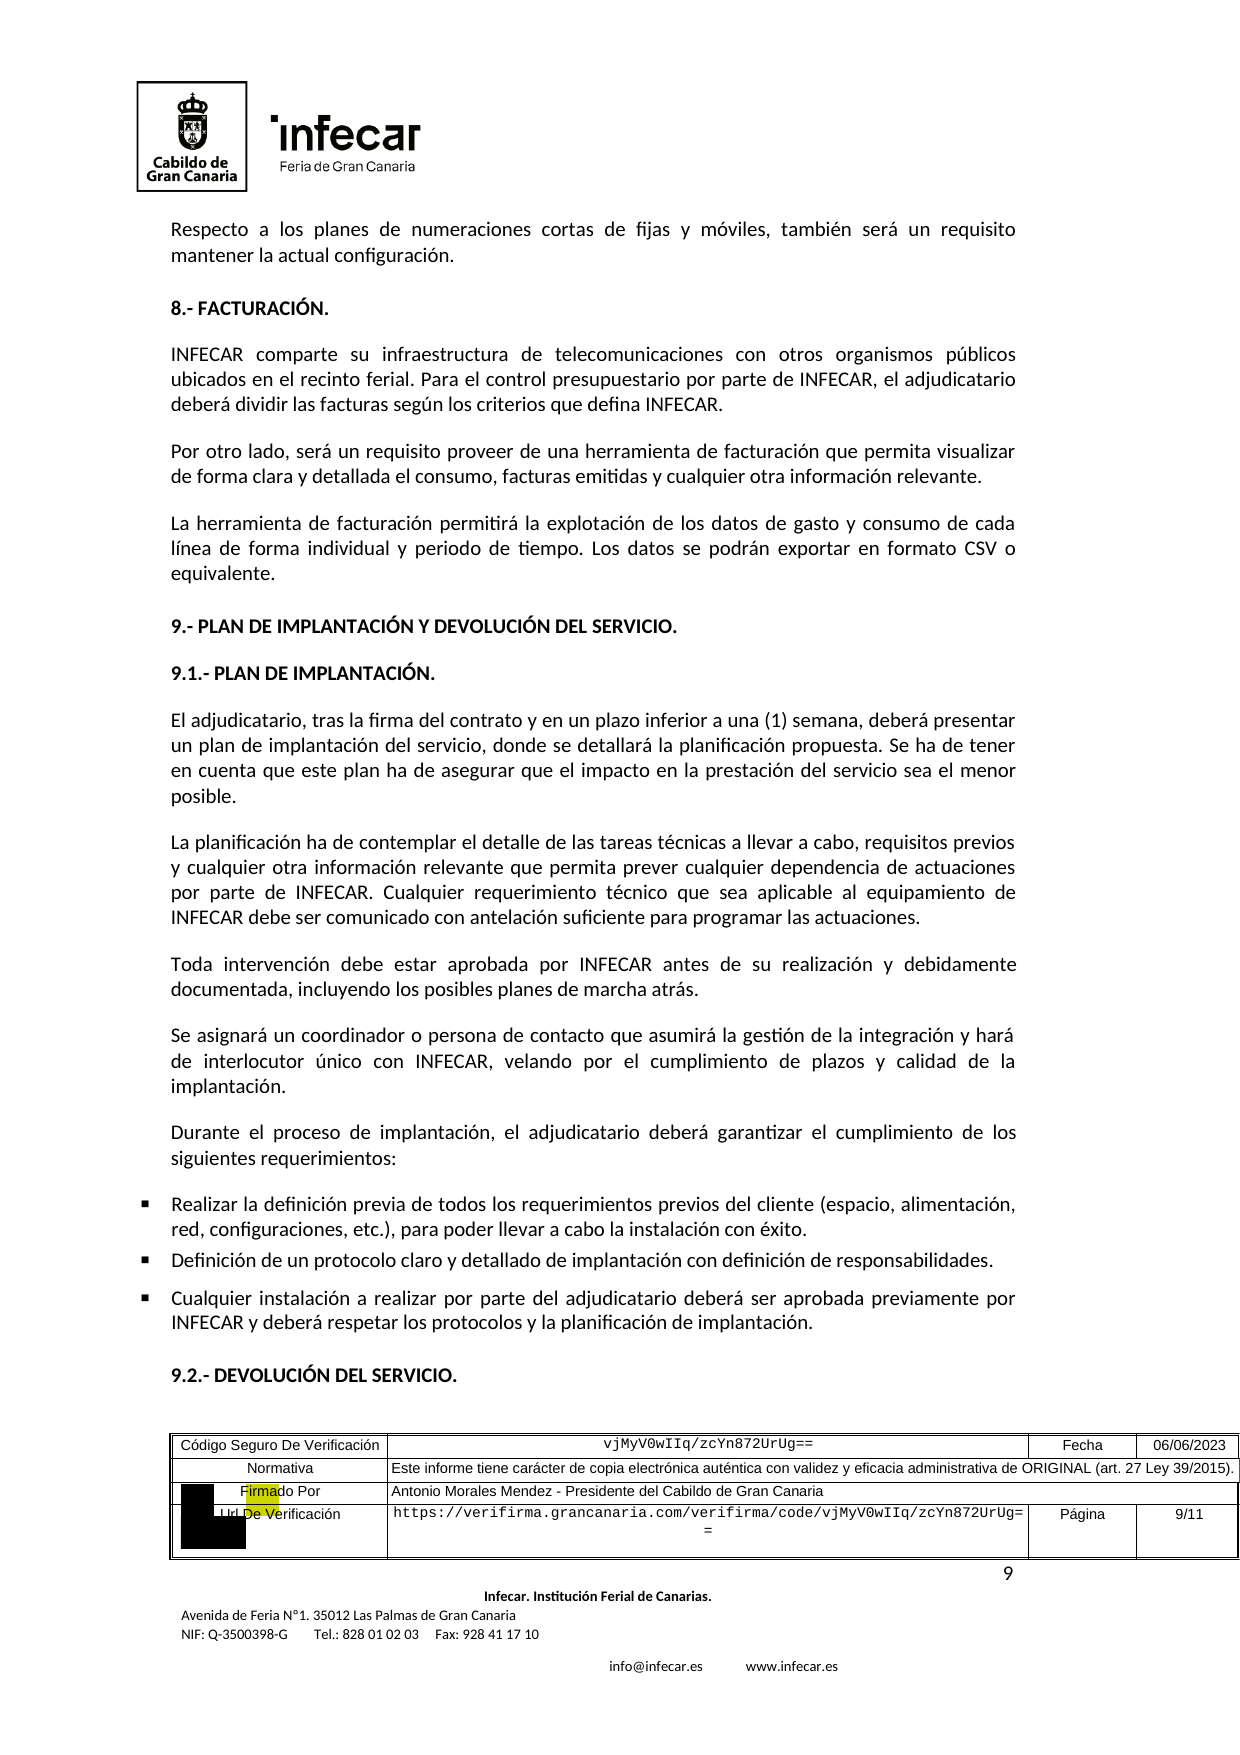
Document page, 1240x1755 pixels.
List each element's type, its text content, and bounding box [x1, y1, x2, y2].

text 9.- PLAN DE IMPLANTACIÓN Y DEVOLUCIÓN DEL SERVICIO. [171, 613, 978, 638]
list Definición de un protocolo claro y detallado de implantación con definición de responsabilidades. [137, 1247, 1018, 1272]
text Toda intervención debe estar aprobada por INFECAR antes de su realización y debidamente documentada, incluyendo los posibles planes de marcha atrás. [171, 951, 1018, 1002]
text Respecto a los planes de numeraciones cortas de fijas y móviles, también será un requisito mantener la actual configuración. [171, 217, 1018, 267]
text INFECAR comparte su infraestructura de telecomunicaciones con otros organismos públicos ubicados en el recinto ferial. Para el control presupuestario por parte de INFECAR, el adjudicatario deberá dividir las facturas según los criterios que defina INFECAR. [171, 341, 1017, 417]
text La planificación ha de contemplar el detalle de las tareas técnicas a llevar a cabo, requisitos previos y cualquier otra información relevante que permita prever cualquier dependencia de actuaciones por parte de INFECAR. Cualquier requerimiento técnico que sea aplicable al equipamiento de INFECAR debe ser comunicado con antelación suficiente para programar las actuaciones. [171, 829, 1017, 930]
text 9.2.- DEVOLUCIÓN DEL SERVICIO. [171, 1362, 978, 1387]
text 8.- FACTURACIÓN. [171, 295, 978, 320]
text Durante el proceso de implantación, el adjudicatario deberá garantizar el cumplimiento de los siguientes requerimientos: [171, 1120, 1018, 1170]
text La herramienta de facturación permitirá la explotación de los datos de gasto y consumo de cada línea de forma individual y periodo de tiempo. Los datos se podrán exportar en formato CSV o equivalente. [171, 510, 1017, 586]
text Se asignará un coordinador o persona de contacto que asumirá la gestión de la integración y hará de interlocutor único con INFECAR, velando por el cumplimiento de plazos y calidad de la implantación. [171, 1023, 1017, 1098]
text Por otro lado, será un requisito proveer de una herramienta de facturación que permita visualizar de forma clara y detallada el consumo, facturas emitidas y cualquier otra información relevante. [171, 438, 1017, 489]
text El adjudicatario, tras la firma del contrato y en un plazo inferior a una (1) semana, deberá presentar un plan de implantación del servicio, donde se detallará la planificación propuesta. Se ha de tener en cuenta que este plan ha de asegurar que el impacto en la prestación del servicio sea el menor posible. [171, 707, 1018, 808]
list Realizar la definición previa de todos los requerimientos previos del cliente (espacio, alimentación, red, configuraciones, etc.), para poder llevar a cabo la instalación con éxito. [137, 1191, 1018, 1242]
list Cualquier instalación a realizar por parte del adjudicatario deberá ser aprobada previamente por INFECAR y deberá respetar los protocolos y la planificación de implantación. [137, 1287, 1018, 1335]
text 9.1.- PLAN DE IMPLANTACIÓN. [171, 660, 978, 686]
